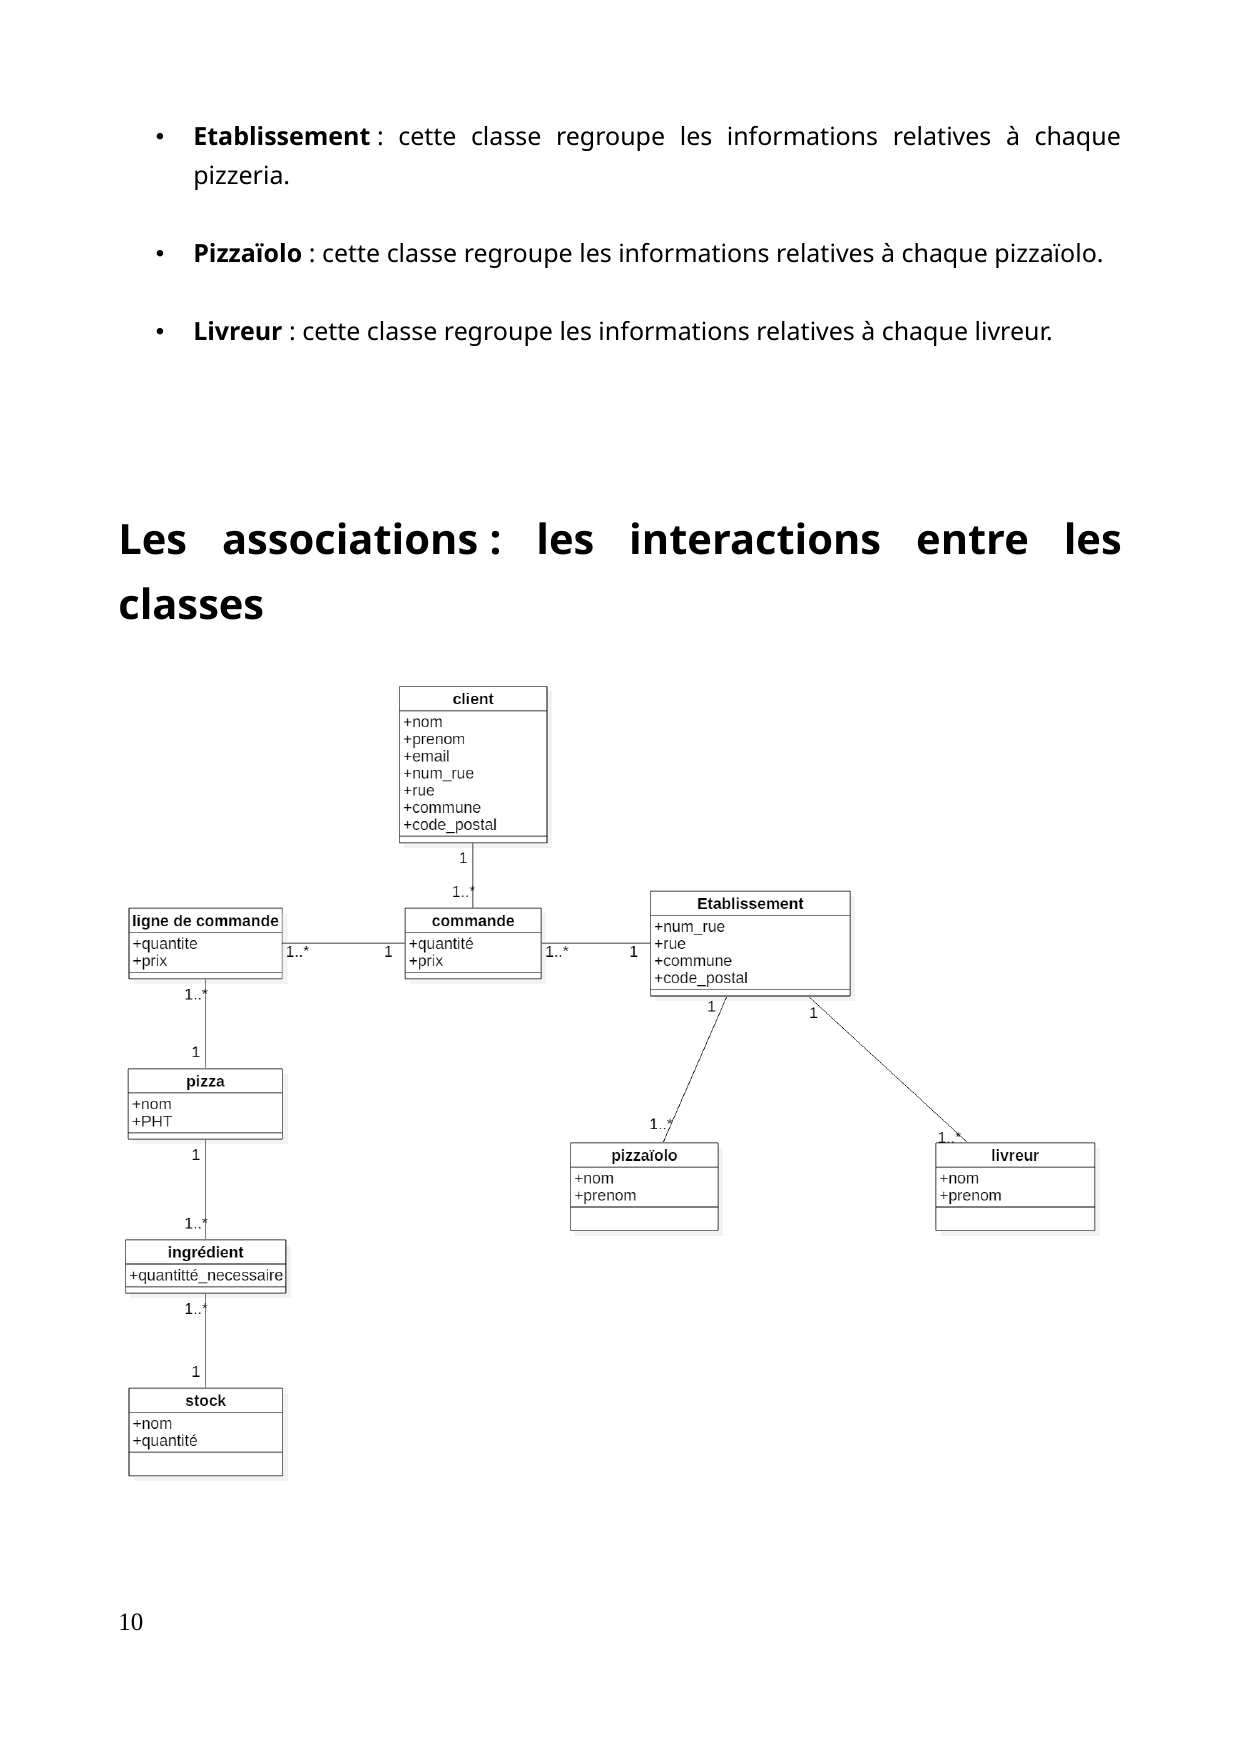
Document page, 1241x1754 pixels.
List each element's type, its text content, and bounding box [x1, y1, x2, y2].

list Livreur : cette classe regroupe les informations relatives à chaque livreur. [156, 314, 1122, 348]
list Pizzaïolo : cette classe regroupe les informations relatives à chaque pizzaïolo. [156, 236, 1122, 270]
list Etablissement : cette classe regroupe les informations relatives à chaque pizzeria. [156, 118, 1122, 191]
subtitle Les associations : les interactions entre les classes [118, 510, 1122, 632]
picture [118, 679, 1123, 1504]
